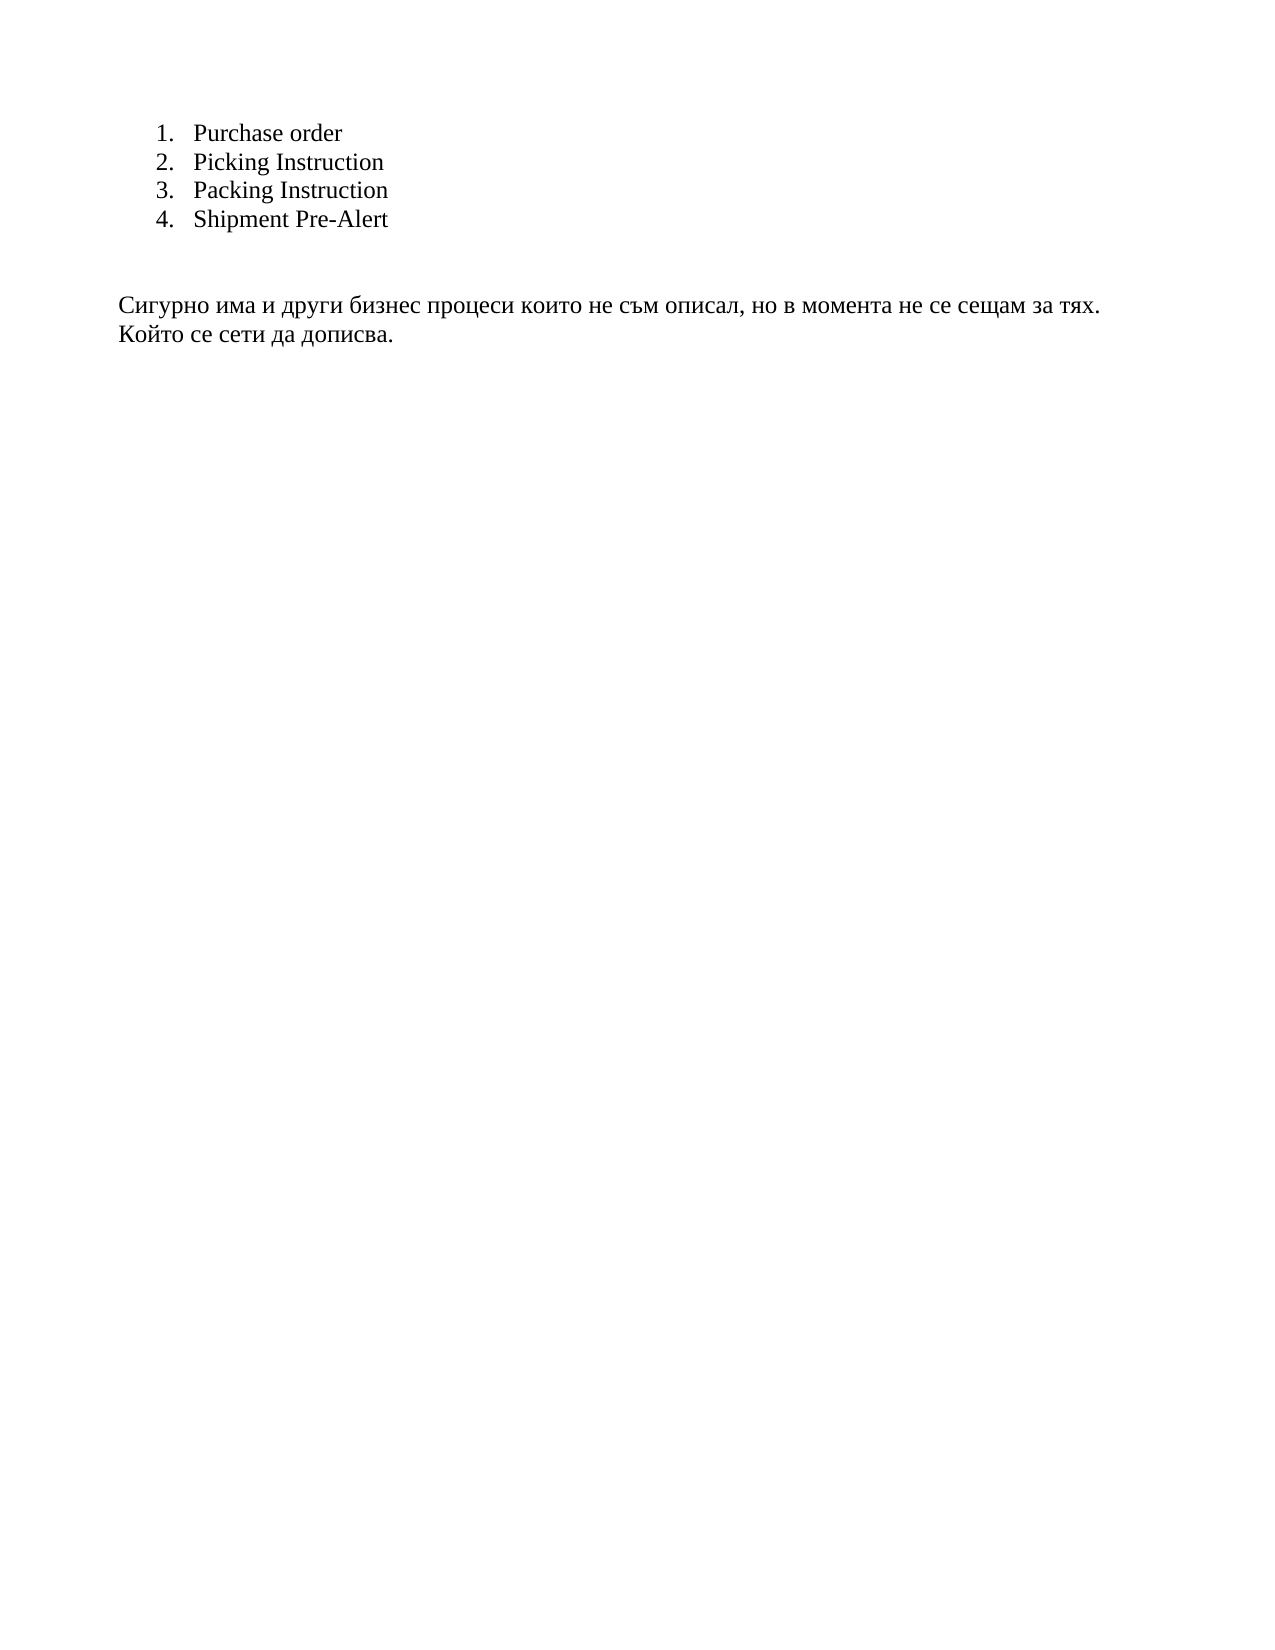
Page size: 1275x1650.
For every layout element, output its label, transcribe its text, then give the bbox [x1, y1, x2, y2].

list Shipment Pre-Alert [156, 204, 1157, 233]
list Picking Instruction [156, 147, 1157, 176]
list Purchase order [156, 118, 1157, 147]
list Packing Instruction [156, 176, 1157, 204]
text Сигурно има и други бизнес процеси които не съм описал, но в момента не се сещам за тях. Който се сети да дописва. [118, 291, 1157, 348]
